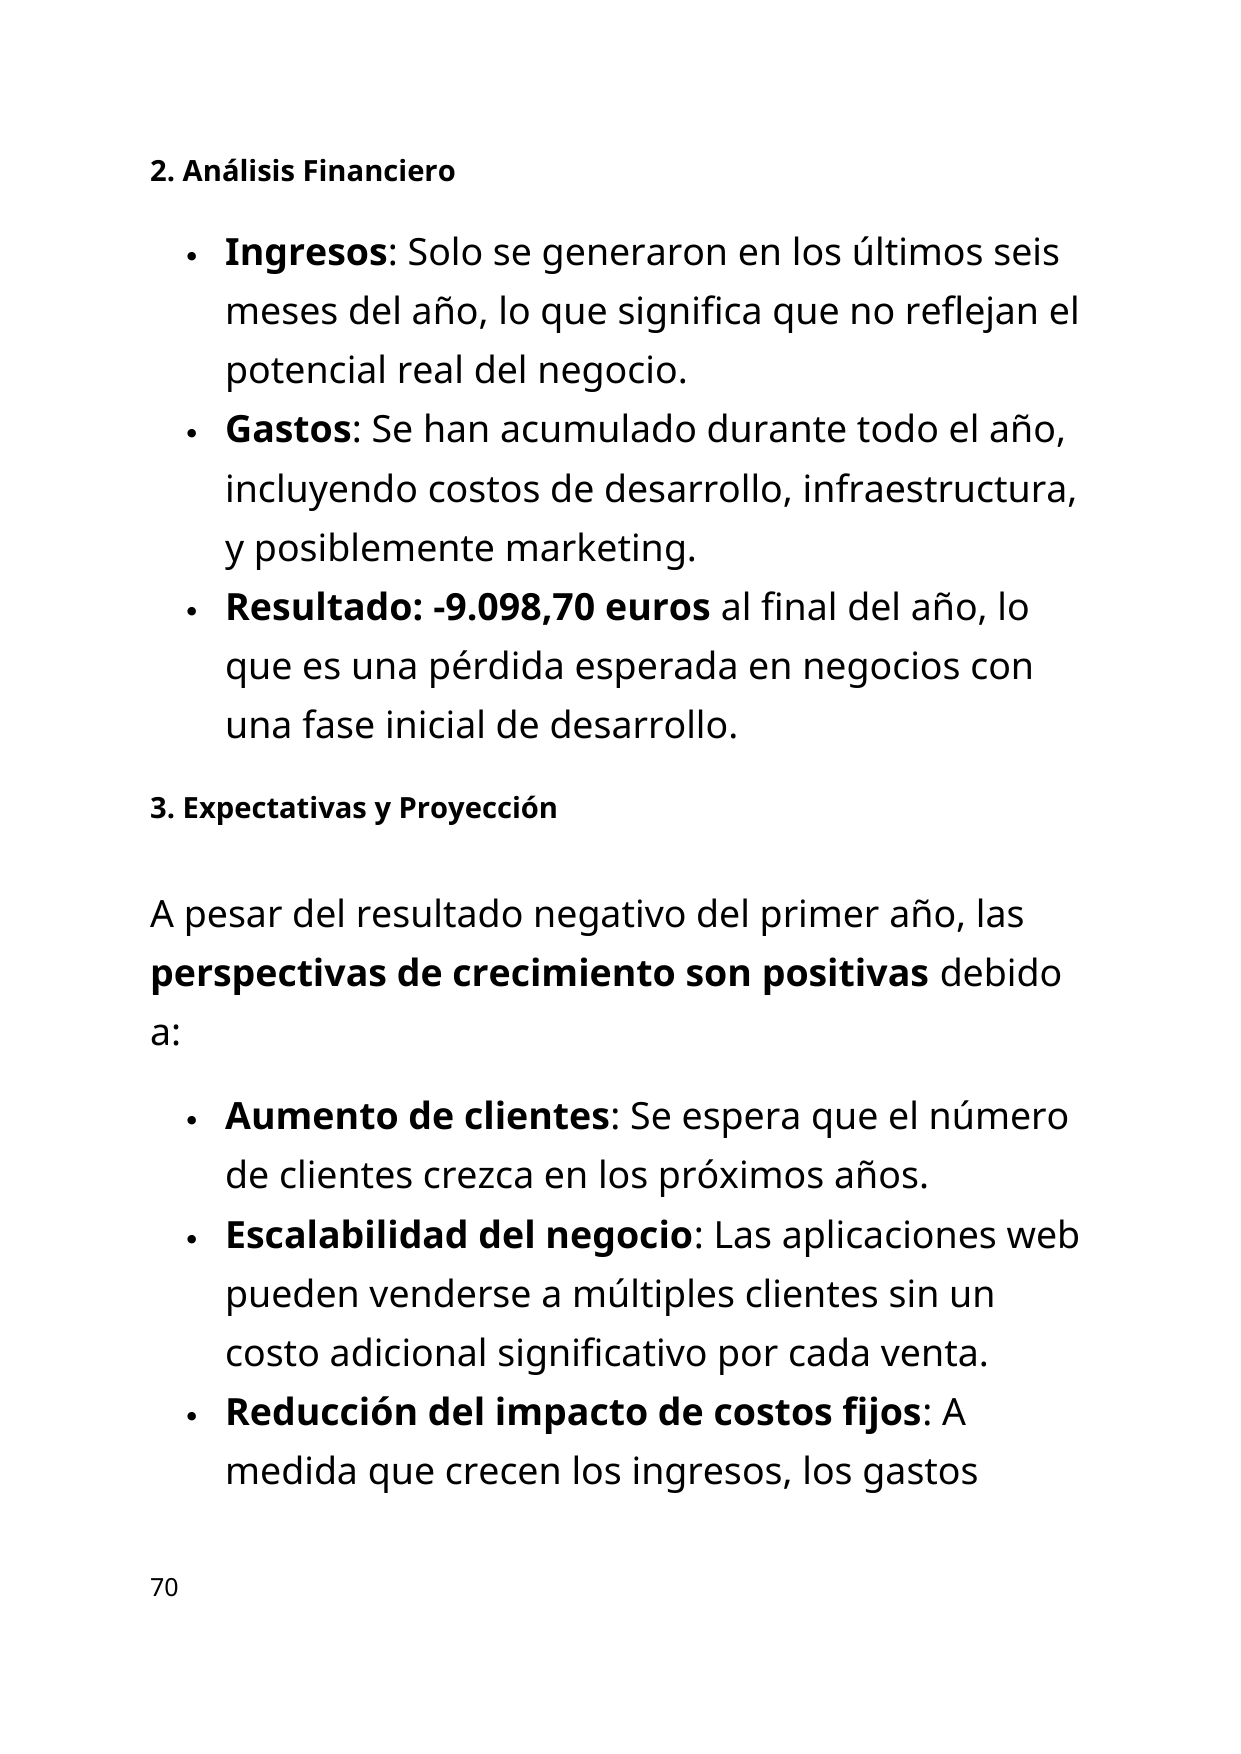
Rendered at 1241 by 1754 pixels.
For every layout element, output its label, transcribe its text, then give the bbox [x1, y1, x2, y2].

text A pesar del resultado negativo del primer año, las perspectivas de crecimiento son positivas debido a: [150, 887, 1090, 1057]
list Aumento de clientes: Se espera que el número de clientes crezca en los próximos años. [187, 1090, 1090, 1200]
list Escalabilidad del negocio: Las aplicaciones web pueden venderse a múltiples clientes sin un costo adicional significativo por cada venta. [187, 1208, 1090, 1377]
list Ingresos: Solo se generaron en los últimos seis meses del año, lo que significa que no reflejan el potencial real del negocio. [187, 225, 1090, 394]
subtitle 2. Análisis Financiero [150, 150, 1090, 190]
list Resultado: -9.098,70 euros al final del año, lo que es una pérdida esperada en negocios con una fase inicial de desarrollo. [187, 580, 1090, 749]
subtitle 3. Expectativas y Proyección [150, 787, 1090, 827]
list Gastos: Se han acumulado durante todo el año, incluyendo costos de desarrollo, infraestructura, y posiblemente marketing. [187, 403, 1090, 572]
list Reducción del impacto de costos fijos: A medida que crecen los ingresos, los gastos [187, 1386, 1090, 1496]
